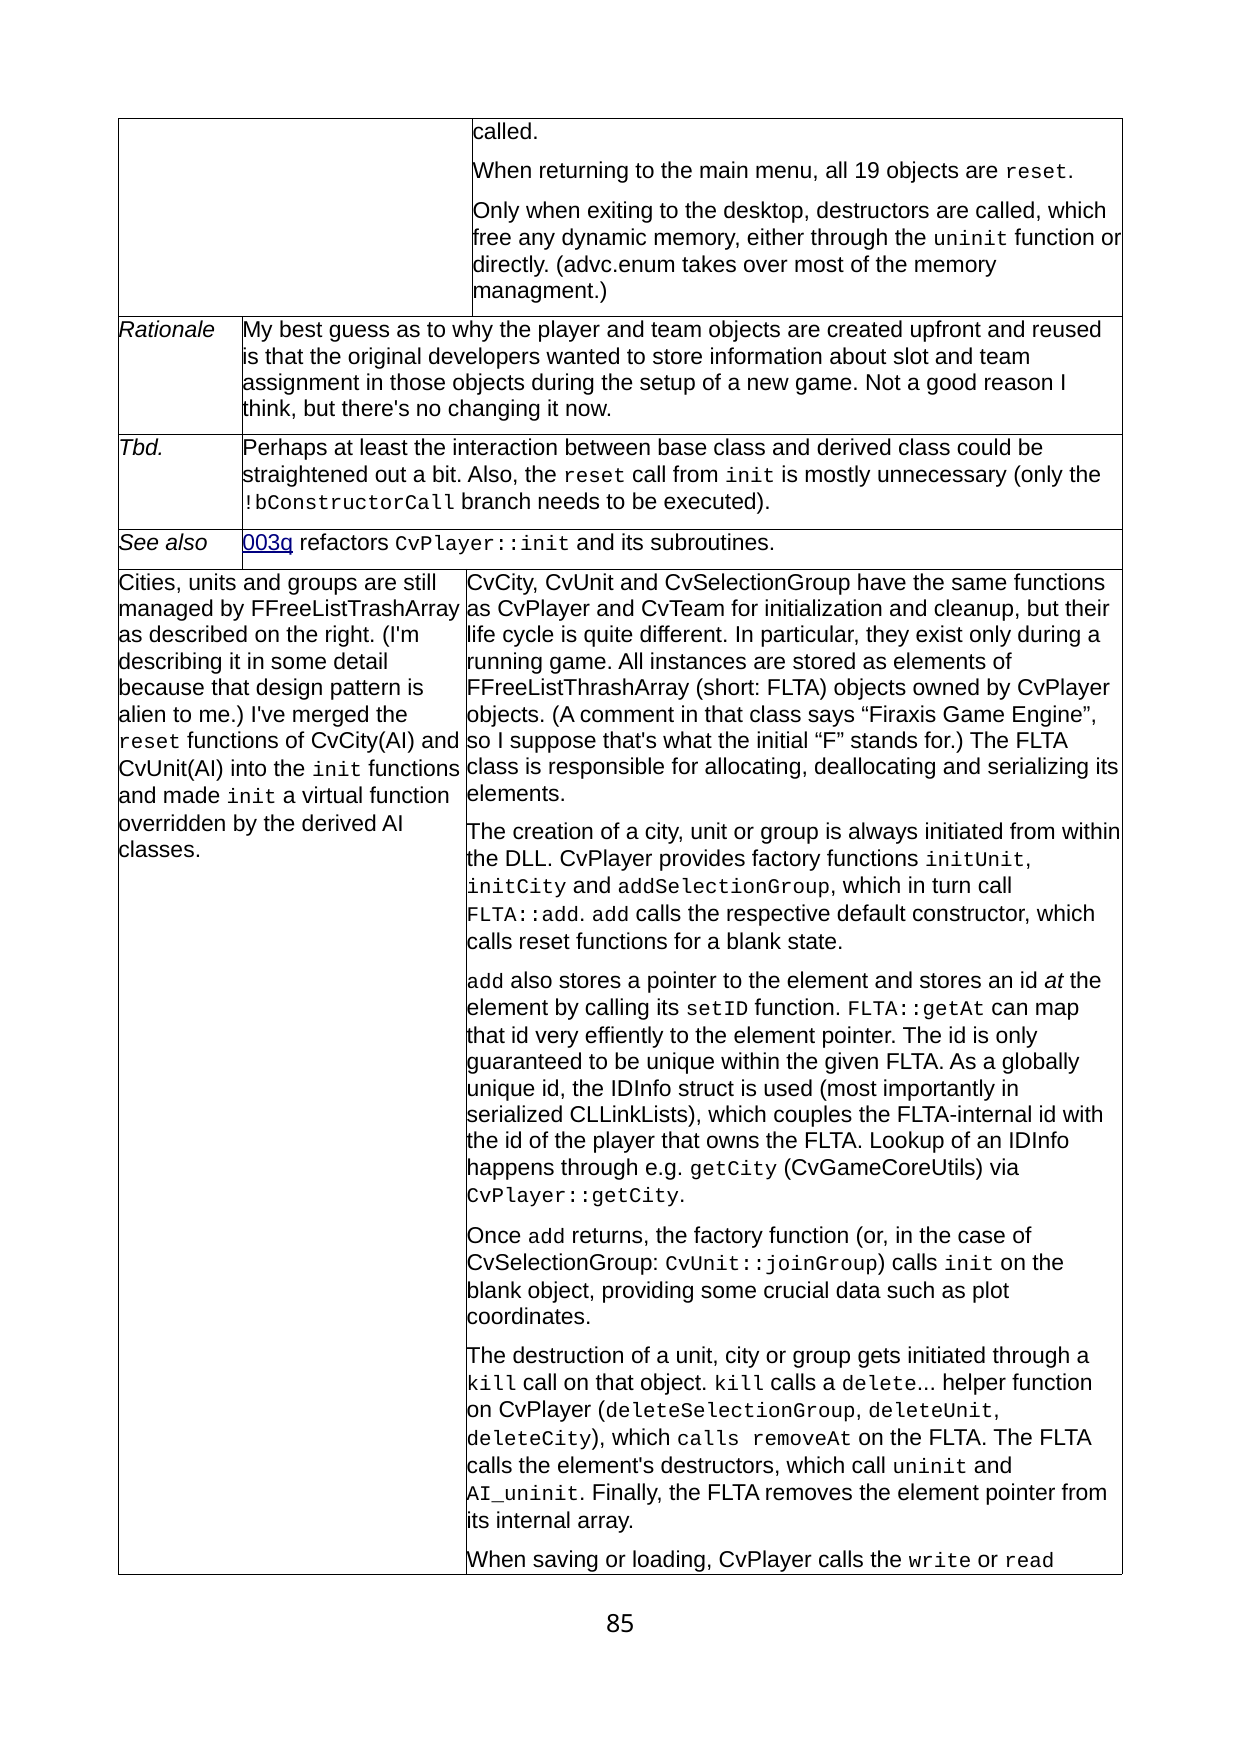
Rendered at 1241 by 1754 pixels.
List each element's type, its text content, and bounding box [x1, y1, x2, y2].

table_cell Rationale [119, 317, 242, 434]
table_cell Tbd. [119, 435, 242, 528]
table_cell See also [119, 530, 242, 569]
table_cell called. When returning to the main menu, all 19 objects are reset. Only when exiting to the desktop, destructors are called, which free any dynamic memory, either through the uninit function or directly. (advc.enum takes over most of the memory managment.) [473, 119, 1122, 316]
table_cell 003q refactors CvPlayer::init and its subroutines. [243, 530, 1122, 569]
table_cell CvCity, CvUnit and CvSelectionGroup have the same functions as CvPlayer and CvTeam for initialization and cleanup, but their life cycle is quite different. In particular, they exist only during a running game. All instances are stored as elements of FFreeListThrashArray (short: FLTA) objects owned by CvPlayer objects. (A comment in that class says “Firaxis Game Engine”, so I suppose that's what the initial “F” stands for.) The FLTA class is responsible for allocating, deallocating and serializing its elements. The creation of a city, unit or group is always initiated from within the DLL. CvPlayer provides factory functions initUnit, initCity and addSelectionGroup, which in turn call FLTA::add. add calls the respective default constructor, which calls reset functions for a blank state. add also stores a pointer to the element and stores an id at the element by calling its setID function. FLTA::getAt can map that id very effiently to the element pointer. The id is only guaranteed to be unique within the given FLTA. As a globally unique id, the IDInfo struct is used (most importantly in serialized CLLinkLists), which couples the FLTA-internal id with the id of the player that owns the FLTA. Lookup of an IDInfo happens through e.g. getCity (CvGameCoreUtils) via CvPlayer::getCity. Once add returns, the factory function (or, in the case of CvSelectionGroup: CvUnit::joinGroup) calls init on the blank object, providing some crucial data such as plot coordinates. The destruction of a unit, city or group gets initiated through a kill call on that object. kill calls a delete... helper function on CvPlayer (deleteSelectionGroup, deleteUnit, deleteCity), which calls removeAt on the FLTA. The FLTA calls the element's destructors, which call uninit and AI_uninit. Finally, the FLTA removes the element pointer from its internal array. When saving or loading, CvPlayer calls the write or read [467, 570, 1122, 1573]
table_cell Cities, units and groups are still managed by FFreeListTrashArray as described on the right. (I'm describing it in some detail because that design pattern is alien to me.) I've merged the reset functions of CvCity(AI) and CvUnit(AI) into the init functions and made init a virtual function overridden by the derived AI classes. [119, 570, 466, 1573]
table_cell Perhaps at least the interaction between base class and derived class could be straightened out a bit. Also, the reset call from init is mostly unnecessary (only the !bConstructorCall branch needs to be executed). [243, 435, 1122, 528]
table_cell My best guess as to why the player and team objects are created upfront and reused is that the original developers wanted to store information about slot and team assignment in those objects during the setup of a new game. Not a good reason I think, but there's no changing it now. [243, 317, 1122, 434]
table_cell [119, 119, 472, 316]
